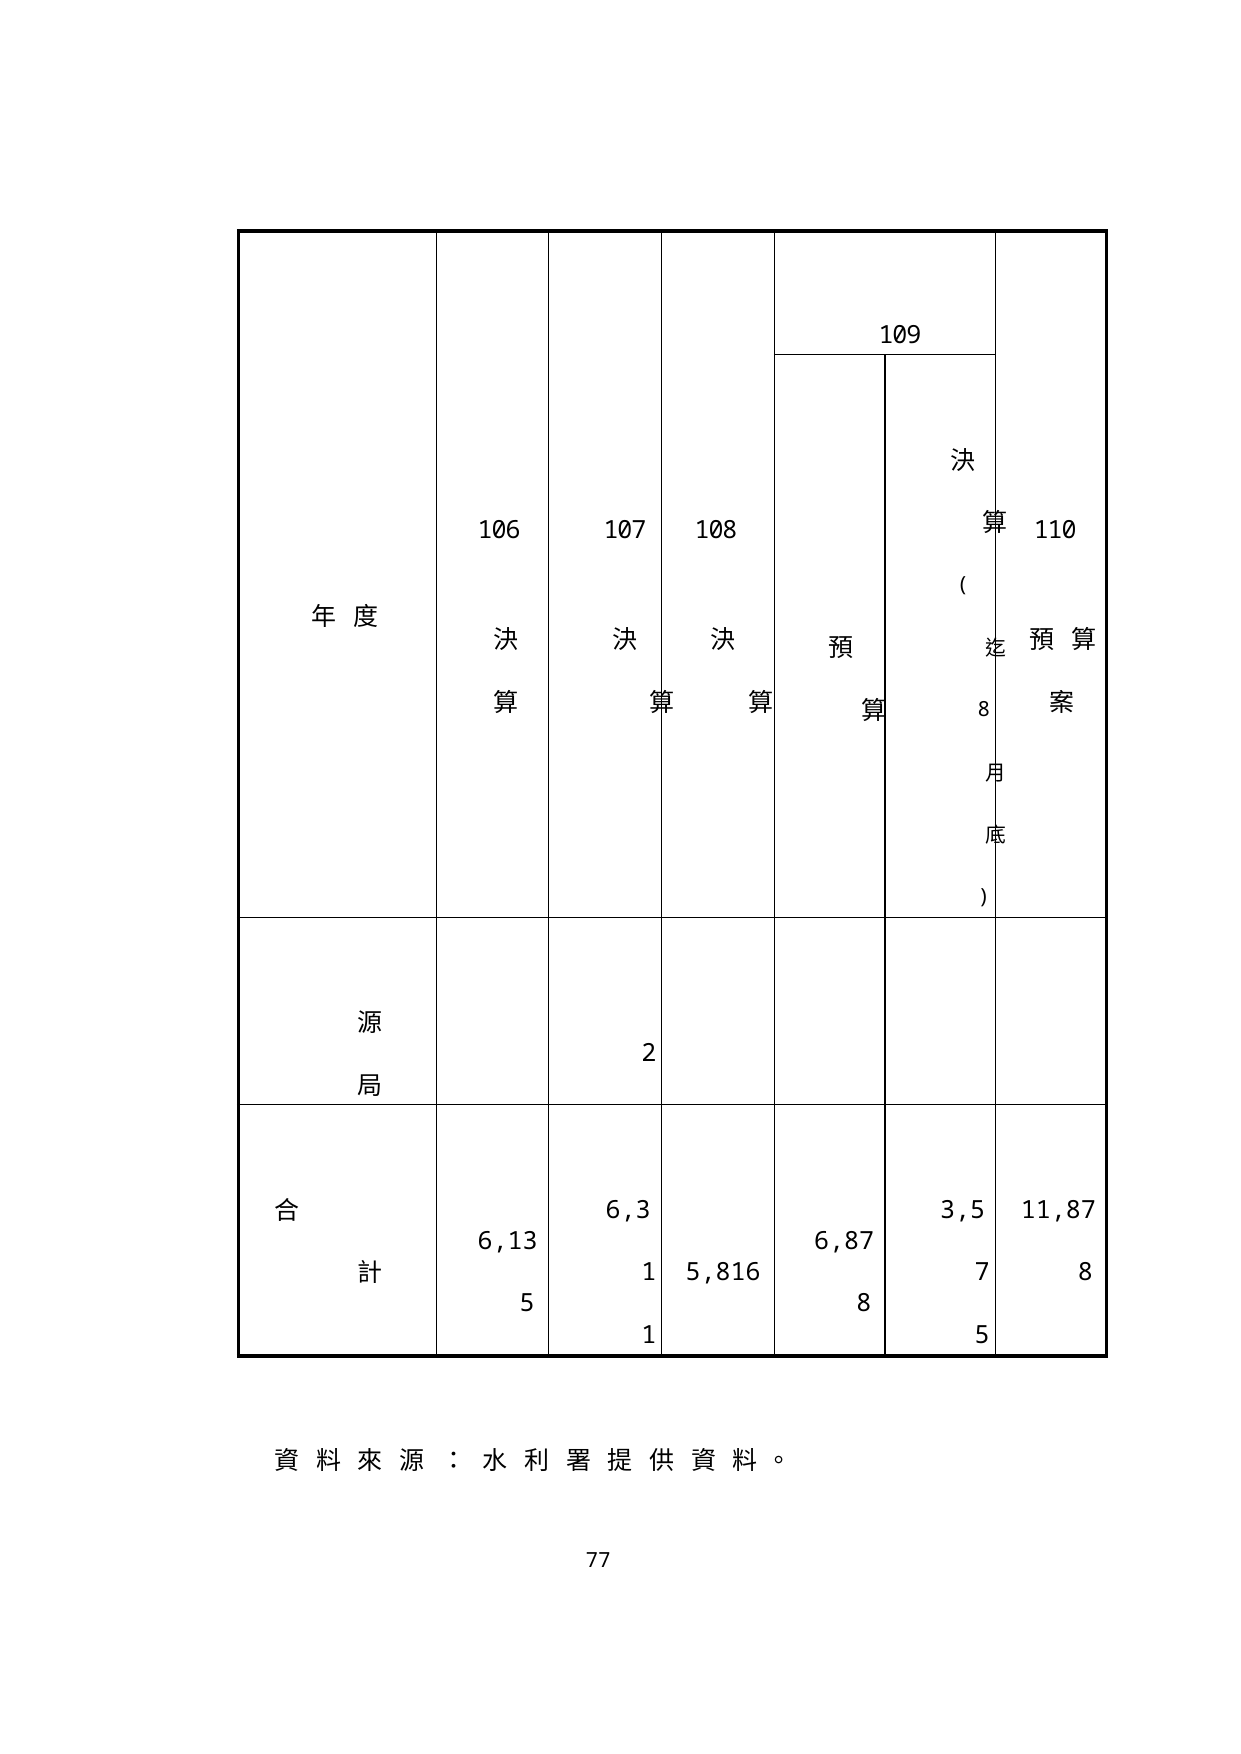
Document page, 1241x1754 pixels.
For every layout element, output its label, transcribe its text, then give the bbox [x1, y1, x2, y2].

table_header 109 [775, 233, 995, 354]
table_cell 決算 (迄8月底) [886, 355, 995, 917]
table_cell 源局 [240, 918, 436, 1104]
table_header 107 決算 [549, 233, 661, 917]
table_cell 合 計 [240, 1105, 436, 1354]
table_header 年度 [240, 233, 436, 917]
table_cell 2 [549, 918, 661, 1104]
table_cell [437, 918, 548, 1104]
table_cell 6,135 [437, 1105, 548, 1354]
table_cell 3,575 [886, 1105, 995, 1354]
table_cell [775, 918, 884, 1104]
table_cell 5,816 [662, 1105, 774, 1354]
table_cell 6,878 [775, 1105, 884, 1354]
table_cell 11,878 [996, 1105, 1105, 1354]
table_cell [662, 918, 774, 1104]
table_header 110 預算案 [996, 233, 1105, 917]
table_header 108 決算 [662, 233, 774, 917]
table_cell 預算 [775, 355, 884, 917]
text 資料來源：水利署提供資料。 [227, 1417, 1058, 1479]
table_header 106 決算 [437, 233, 548, 917]
table_cell [886, 918, 995, 1104]
table_cell [996, 918, 1105, 1104]
table_cell 6,311 [549, 1105, 661, 1354]
